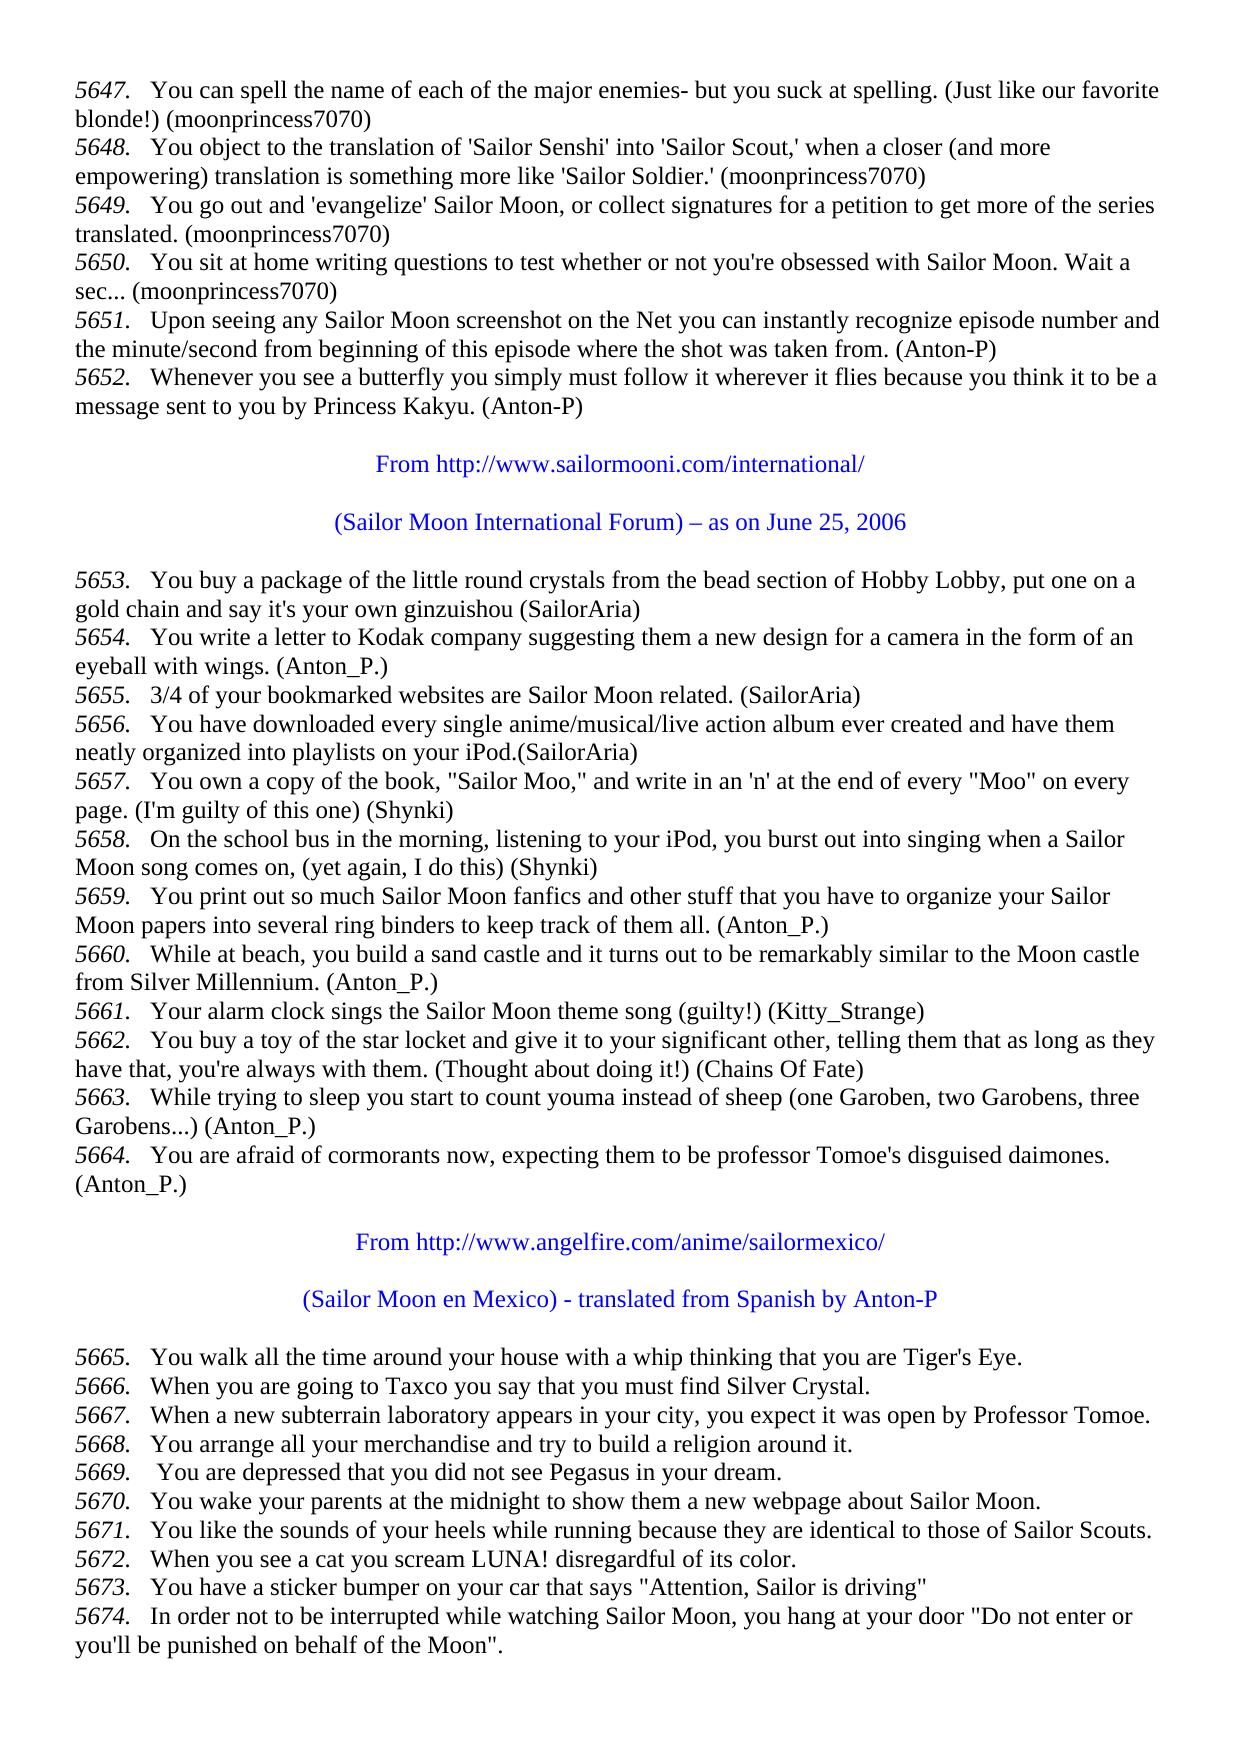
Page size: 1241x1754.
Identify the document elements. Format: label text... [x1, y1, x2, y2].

list You print out so much Sailor Moon fanfics and other stuff that you have to organize your Sailor Moon papers into several ring binders to keep track of them all. (Anton_P.) [75, 881, 1165, 939]
list While trying to sleep you start to count youma instead of sheep (one Garoben, two Garobens, three Garobens...) (Anton_P.) [75, 1082, 1165, 1140]
list You go out and 'evangelize' Sailor Moon, or collect signatures for a petition to get more of the series translated. (moonprincess7070) [75, 190, 1165, 247]
list You have downloaded every single anime/musical/live action album ever created and have them neatly organized into playlists on your iPod.(SailorAria) [75, 709, 1165, 766]
list You buy a toy of the star locket and give it to your significant other, telling them that as long as they have that, you're always with them. (Thought about doing it!) (Chains Of Fate) [75, 1025, 1165, 1082]
list 3/4 of your bookmarked websites are Sailor Moon related. (SailorAria) [75, 680, 1165, 709]
text (Sailor Moon International Forum) – as on June 25, 2006 [75, 507, 1165, 536]
list While at beach, you build a sand castle and it turns out to be remarkably similar to the Moon castle from Silver Millennium. (Anton_P.) [75, 939, 1165, 996]
list You object to the translation of 'Sailor Senshi' into 'Sailor Scout,' when a closer (and more empowering) translation is something more like 'Sailor Soldier.' (moonprincess7070) [75, 132, 1165, 190]
list You walk all the time around your house with a whip thinking that you are Tiger's Eye. [75, 1342, 1165, 1371]
list When you see a cat you scream LUNA! disregardful of its color. [75, 1544, 1165, 1572]
list You buy a package of the little round crystals from the bead section of Hobby Lobby, put one on a gold chain and say it's your own ginzuishou (SailorAria) [75, 565, 1165, 622]
list You wake your parents at the midnight to show them a new webpage about Sailor Moon. [75, 1486, 1165, 1515]
list You arrange all your merchandise and try to build a religion around it. [75, 1429, 1165, 1457]
list You have a sticker bumper on your car that says "Attention, Sailor is driving" [75, 1572, 1165, 1601]
list Whenever you see a butterfly you simply must follow it wherever it flies because you think it to be a message sent to you by Princess Kakyu. (Anton-P) [75, 362, 1165, 420]
list Your alarm clock sings the Sailor Moon theme song (guilty!) (Kitty_Strange) [75, 996, 1165, 1025]
list In order not to be interrupted while watching Sailor Moon, you hang at your door "Do not enter or you'll be punished on behalf of the Moon". [75, 1601, 1165, 1659]
text From http://www.angelfire.com/anime/sailormexico/ [75, 1227, 1165, 1255]
list When a new subterrain laboratory appears in your city, you expect it was open by Professor Tomoe. [75, 1400, 1165, 1429]
list You can spell the name of each of the major enemies- but you suck at spelling. (Just like our favorite blonde!) (moonprincess7070) [75, 75, 1165, 132]
list You are depressed that you did not see Pegasus in your dream. [75, 1457, 1165, 1486]
text (Sailor Moon en Mexico) - translated from Spanish by Anton-P [75, 1284, 1165, 1313]
text From http://www.sailormooni.com/international/ [75, 449, 1165, 478]
list On the school bus in the morning, listening to your iPod, you burst out into singing when a Sailor Moon song comes on, (yet again, I do this) (Shynki) [75, 824, 1165, 881]
list You like the sounds of your heels while running because they are identical to those of Sailor Scouts. [75, 1515, 1165, 1544]
list You are afraid of cormorants now, expecting them to be professor Tomoe's disguised daimones. (Anton_P.) [75, 1140, 1165, 1197]
list When you are going to Taxco you say that you must find Silver Crystal. [75, 1371, 1165, 1400]
list Upon seeing any Sailor Moon screenshot on the Net you can instantly recognize episode number and the minute/second from beginning of this episode where the shot was taken from. (Anton-P) [75, 305, 1165, 362]
list You own a copy of the book, "Sailor Moo," and write in an 'n' at the end of every "Moo" on every page. (I'm guilty of this one) (Shynki) [75, 766, 1165, 824]
list You write a letter to Kodak company suggesting them a new design for a camera in the form of an eyeball with wings. (Anton_P.) [75, 622, 1165, 680]
list You sit at home writing questions to test whether or not you're obsessed with Sailor Moon. Wait a sec... (moonprincess7070) [75, 247, 1165, 305]
